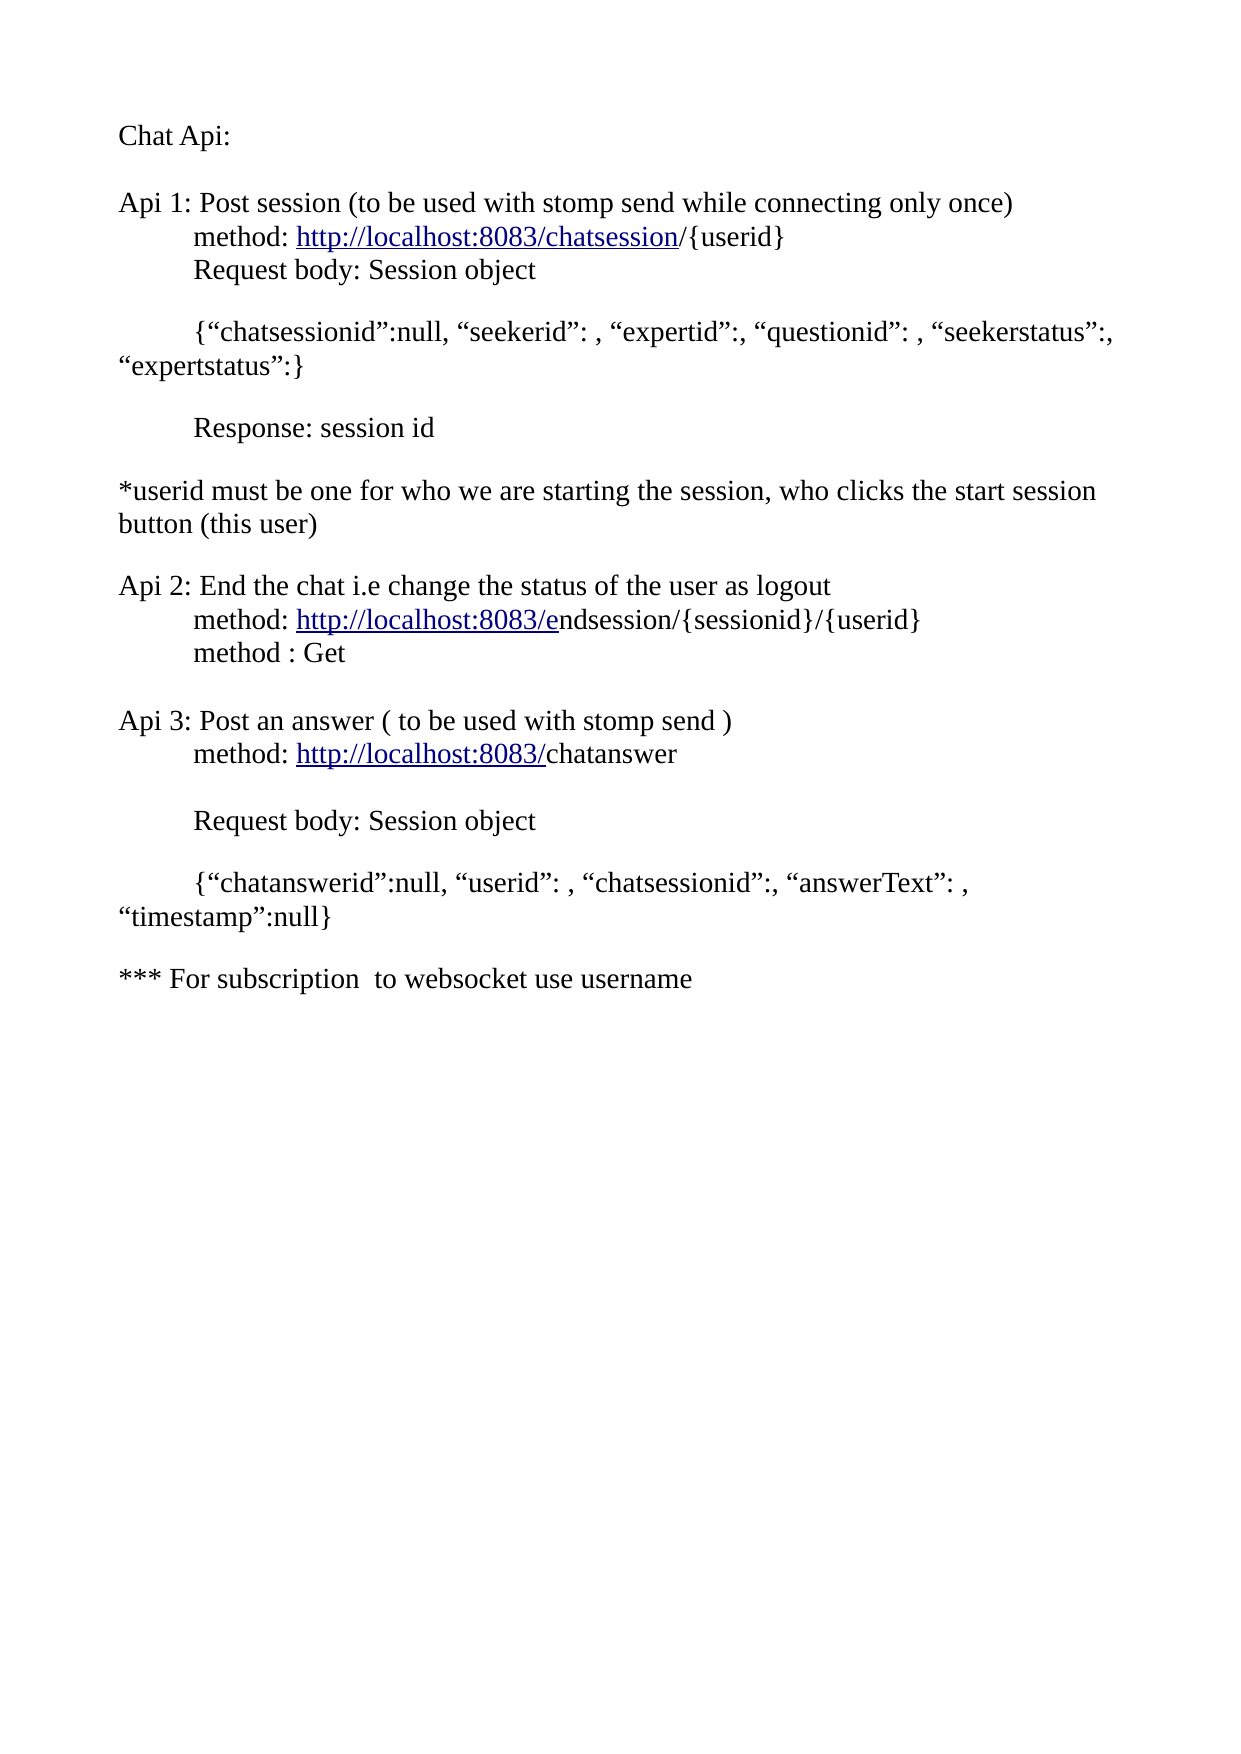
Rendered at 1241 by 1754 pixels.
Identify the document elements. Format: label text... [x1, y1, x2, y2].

text *** For subscription to websocket use username [118, 961, 1122, 995]
text Response: session id [118, 410, 1122, 444]
text {“chatsessionid”:null, “seekerid”: , “expertid”:, “questionid”: , “seekerstatus”:, “expertstatus”:} [118, 314, 1122, 382]
text method : Get [118, 636, 1122, 669]
text Api 3: Post an answer ( to be used with stomp send ) [118, 703, 1122, 736]
text method: http://localhost:8083/endsession/{sessionid}/{userid} [118, 602, 1122, 636]
text *userid must be one for who we are starting the session, who clicks the start session button (this user) [118, 473, 1122, 540]
text method: http://localhost:8083/chatanswer [118, 736, 1122, 770]
text Api 2: End the chat i.e change the status of the user as logout [118, 568, 1122, 602]
text Api 1: Post session (to be used with stomp send while connecting only once) [118, 185, 1122, 219]
text Request body: Session object [118, 803, 1122, 837]
text {“chatanswerid”:null, “userid”: , “chatsessionid”:, “answerText”: , “timestamp”:null} [118, 866, 1122, 933]
text Chat Api: [118, 118, 1122, 152]
text method: http://localhost:8083/chatsession/{userid} [118, 219, 1122, 252]
text Request body: Session object [118, 252, 1122, 286]
